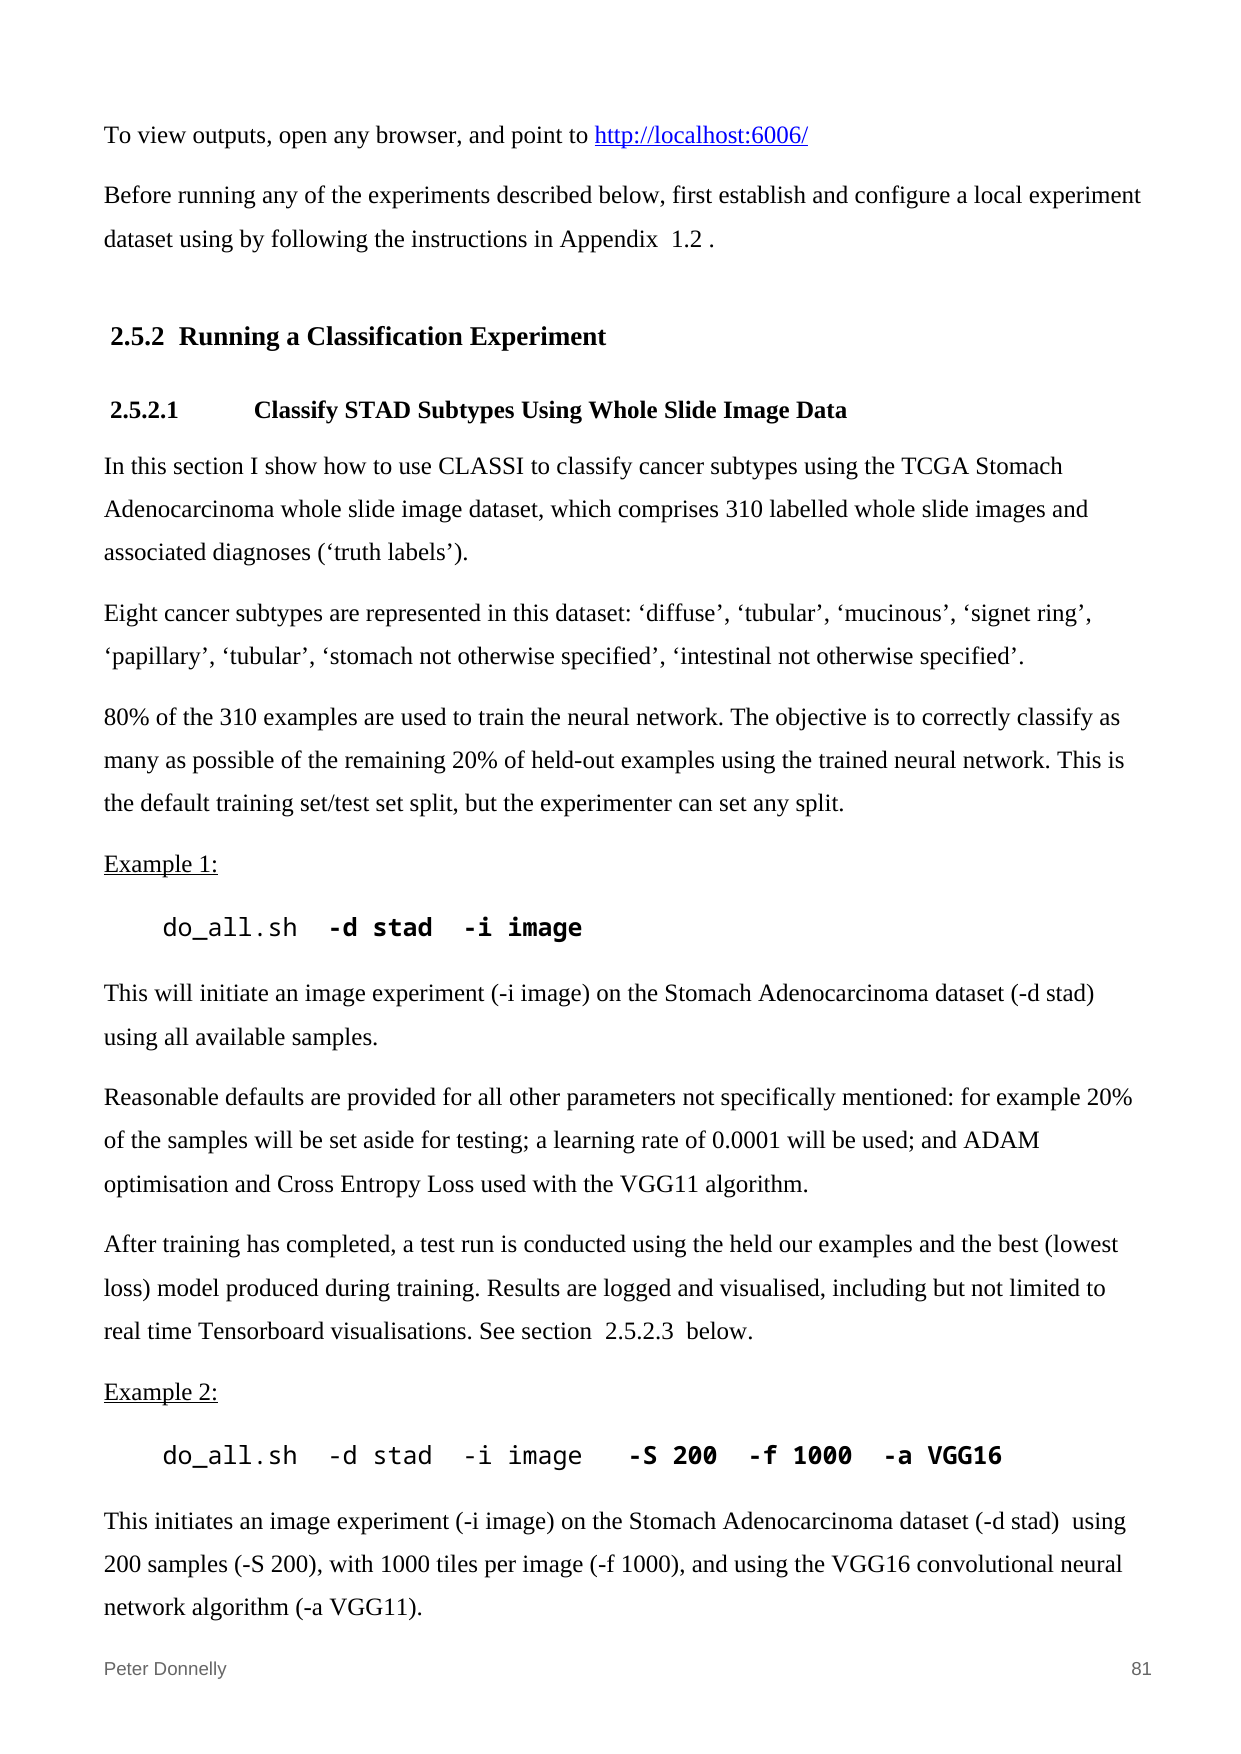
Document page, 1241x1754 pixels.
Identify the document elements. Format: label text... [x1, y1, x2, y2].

text To view outputs, open any browser, and point to http://localhost:6006/ [103, 120, 1146, 148]
text Example 2: [103, 1377, 1146, 1405]
text This initiates an image experiment (-i image) on the Stomach Adenocarcinoma dataset (-d stad) using 200 samples (-S 200), with 1000 tiles per image (-f 1000), and using the VGG16 convolutional neural network algorithm (-a VGG11). [103, 1506, 1146, 1621]
text do_all.sh -d stad -i image [162, 910, 1146, 944]
subtitle Classify STAD Subtypes Using Whole Slide Image Data [103, 395, 1146, 424]
text After training has completed, a test run is conducted using the held our examples and the best (lowest loss) model produced during training. Results are logged and visualised, including but not limited to real time Tensorboard visualisations. See section 2.5.2.3 below. [103, 1229, 1146, 1344]
text do_all.sh -d stad -i image -S 200 -f 1000 -a VGG16 [162, 1437, 1146, 1471]
text This will initiate an image experiment (-i image) on the Stomach Adenocarcinoma dataset (-d stad) using all available samples. [103, 978, 1146, 1050]
text In this section I show how to use CLASSI to classify cancer subtypes using the TCGA Stomach Adenocarcinoma whole slide image dataset, which comprises 310 labelled whole slide images and associated diagnoses (‘truth labels’). [103, 451, 1146, 566]
text 80% of the 310 examples are used to train the neural network. The objective is to correctly classify as many as possible of the remaining 20% of held-out examples using the trained neural network. This is the default training set/test set split, but the experimenter can set any split. [103, 702, 1146, 817]
text Eight cancer subtypes are represented in this dataset: ‘diffuse’, ‘tubular’, ‘mucinous’, ‘signet ring’, ‘papillary’, ‘tubular’, ‘stomach not otherwise specified’, ‘intestinal not otherwise specified’. [103, 598, 1146, 670]
subtitle Running a Classification Experiment [103, 320, 1146, 351]
text Reasonable defaults are provided for all other parameters not specifically mentioned: for example 20% of the samples will be set aside for testing; a learning rate of 0.0001 will be used; and ADAM optimisation and Cross Entropy Loss used with the VGG11 algorithm. [103, 1082, 1146, 1197]
text Before running any of the experiments described below, first establish and configure a local experiment dataset using by following the instructions in Appendix 1.2. [103, 181, 1146, 252]
text Example 1: [103, 849, 1146, 878]
